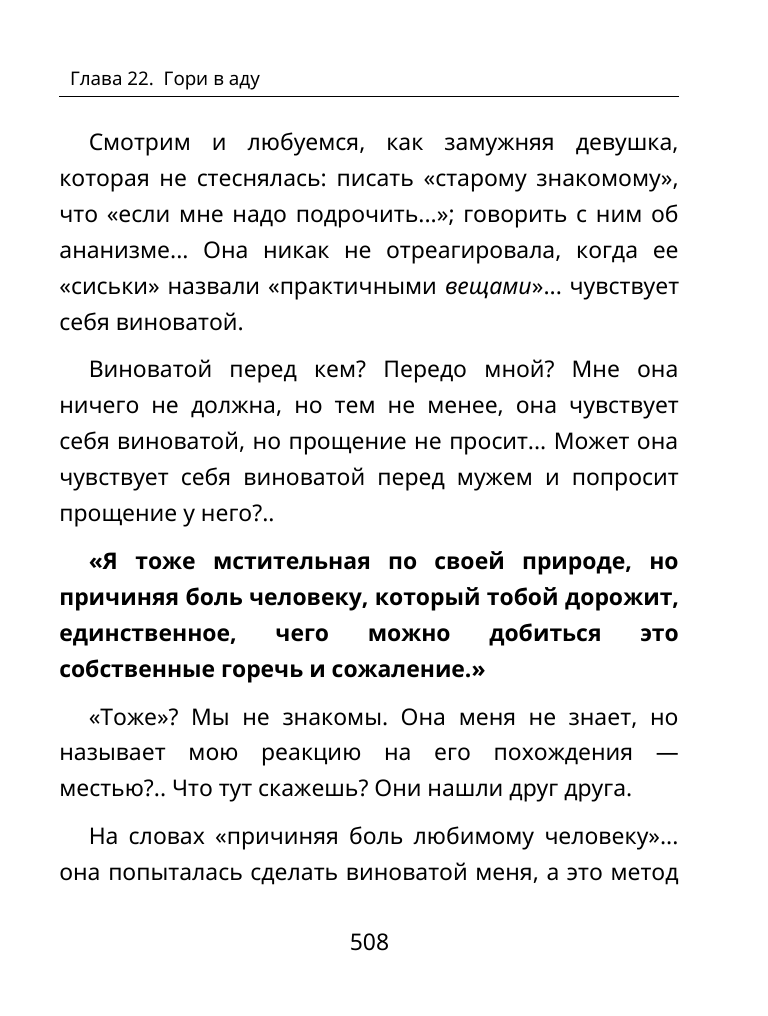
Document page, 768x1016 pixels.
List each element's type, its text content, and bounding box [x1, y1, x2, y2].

text На словах «причиняя боль любимому человеку»... она попыталась сделать виноватой меня, а это метод [59, 820, 679, 887]
text «Я тоже мстительная по своей природе, но причиняя боль человеку, который тобой дорожит, единственное, чего можно добиться это собственные горечь и сожаление.» [59, 545, 679, 684]
text Смотрим и любуемся, как замужняя девушка, которая не стеснялась: писать «старому знакомому», что «если мне надо подрочить...»; говорить с ним об ананизме... Она никак не отреагировала, когда ее «сиськи» назвали «практичными вещами»... чувствует себя виноватой. [59, 126, 679, 337]
text Виноватой перед кем? Передо мной? Мне она ничего не должна, но тем не менее, она чувствует себя виноватой, но прощение не просит... Может она чувствует себя виноватой перед мужем и попросит прощение у него?.. [59, 353, 679, 528]
text «Тоже»? Мы не знакомы. Она меня не знает, но называет мою реакцию на его похождения — местью?.. Что тут скажешь? Они нашли друг друга. [59, 700, 679, 803]
